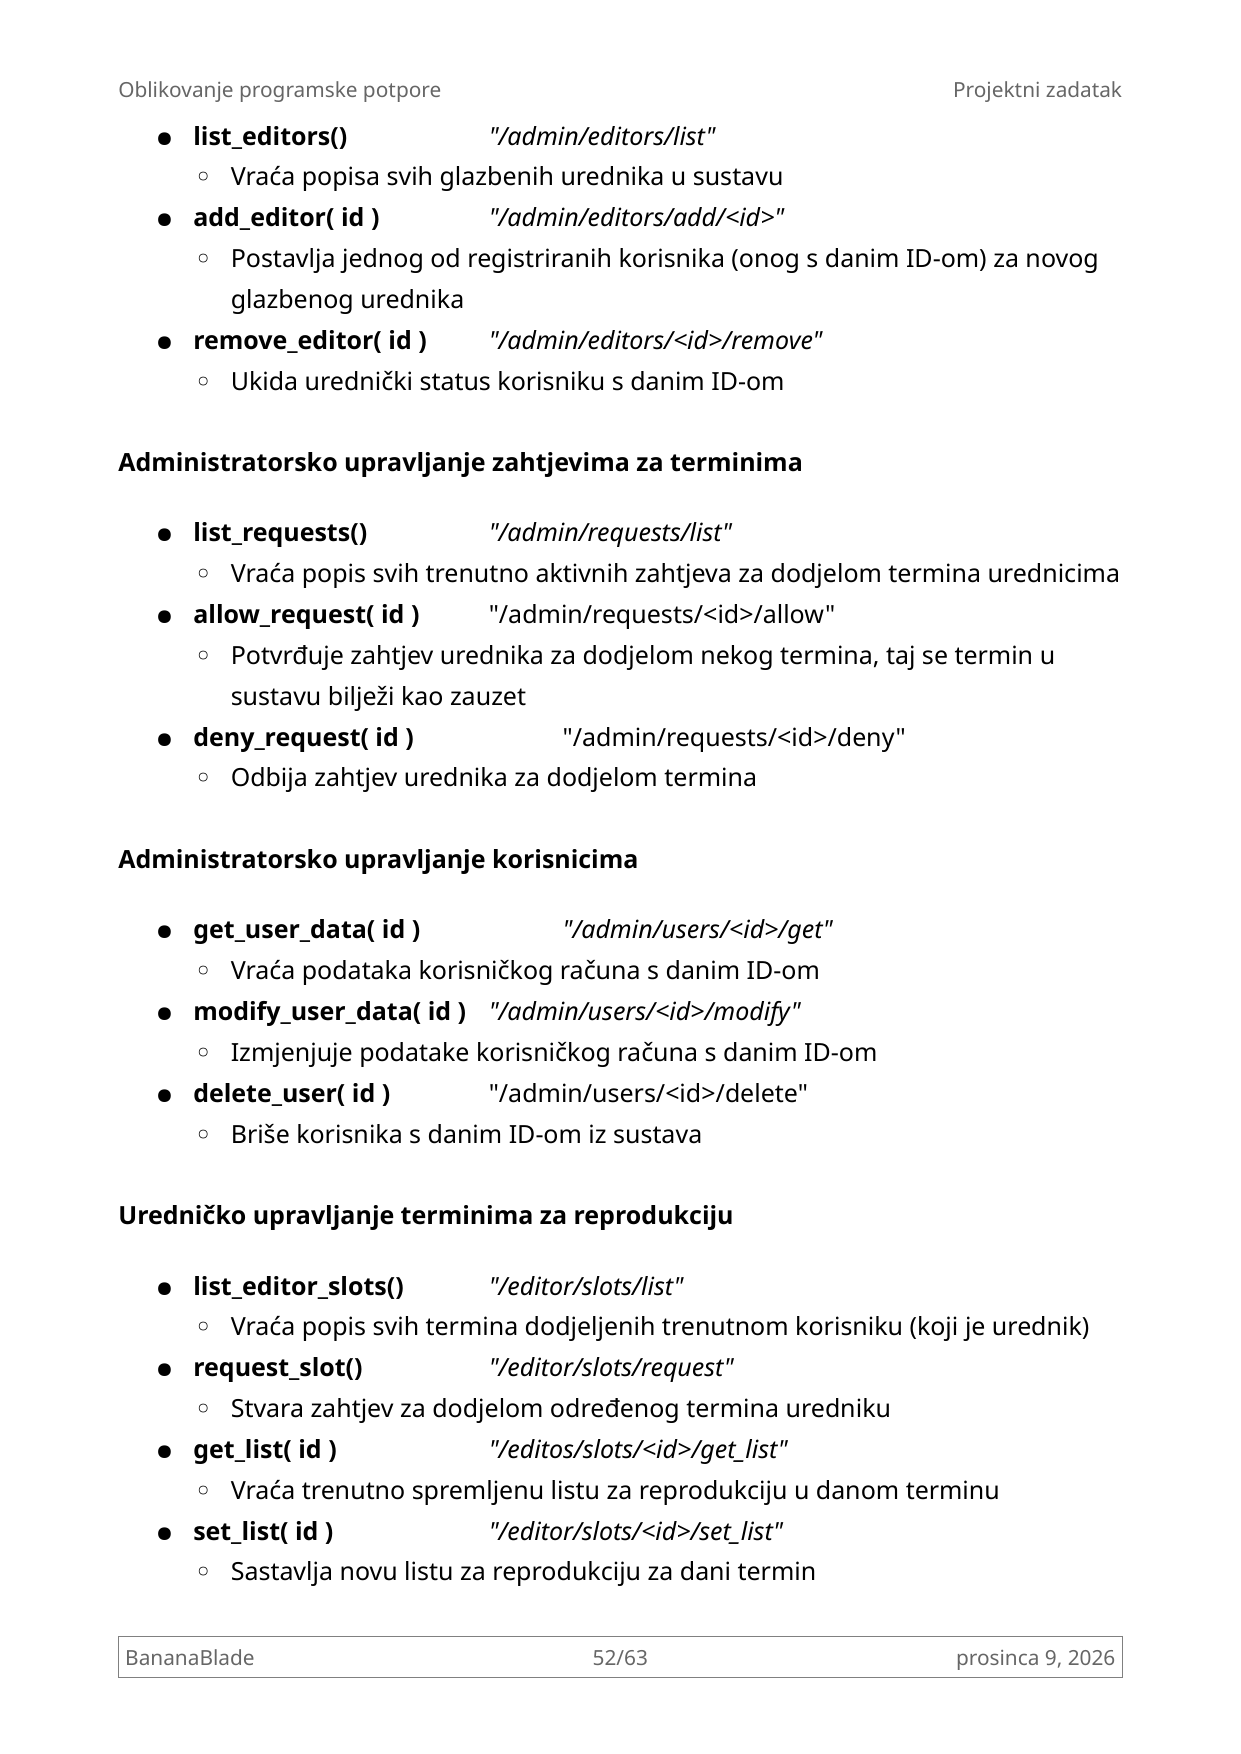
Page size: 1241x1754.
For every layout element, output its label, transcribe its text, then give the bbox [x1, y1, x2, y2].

list Vraća popis svih trenutno aktivnih zahtjeva za dodjelom termina urednicima [193, 556, 1122, 590]
list modify_user_data( id ) "/admin/users/<id>/modify" [156, 994, 1122, 1028]
list Vraća podataka korisničkog računa s danim ID-om [193, 953, 1122, 987]
text Administratorsko upravljanje zahtjevima za terminima [118, 445, 1122, 479]
list Vraća popis svih termina dodjeljenih trenutnom korisniku (koji je urednik) [193, 1309, 1122, 1343]
list Ukida urednički status korisniku s danim ID-om [193, 363, 1122, 397]
list list_editor_slots() "/editor/slots/list" [156, 1268, 1122, 1302]
list allow_request( id ) "/admin/requests/<id>/allow" [156, 597, 1122, 631]
list deny_request( id ) "/admin/requests/<id>/deny" [156, 719, 1122, 753]
list delete_user( id ) "/admin/users/<id>/delete" [156, 1075, 1122, 1109]
list Potvrđuje zahtjev urednika za dodjelom nekog termina, taj se termin u sustavu bilježi kao zauzet [193, 638, 1122, 712]
list request_slot() "/editor/slots/request" [156, 1350, 1122, 1384]
list remove_editor( id ) "/admin/editors/<id>/remove" [156, 322, 1122, 356]
text Administratorsko upravljanje korisnicima [118, 842, 1122, 876]
list Izmjenjuje podatake korisničkog računa s danim ID-om [193, 1034, 1122, 1069]
list Sastavlja novu listu za reprodukciju za dani termin [193, 1554, 1122, 1588]
list list_requests() "/admin/requests/list" [156, 515, 1122, 549]
list Briše korisnika s danim ID-om iz sustava [193, 1116, 1122, 1150]
list Vraća trenutno spremljenu listu za reprodukciju u danom terminu [193, 1472, 1122, 1506]
list get_user_data( id ) "/admin/users/<id>/get" [156, 912, 1122, 946]
list Vraća popisa svih glazbenih urednika u sustavu [193, 159, 1122, 193]
list Stvara zahtjev za dodjelom određenog termina uredniku [193, 1391, 1122, 1425]
list Postavlja jednog od registriranih korisnika (onog s danim ID-om) za novog glazbenog urednika [193, 241, 1122, 316]
list get_list( id ) "/editos/slots/<id>/get_list" [156, 1432, 1122, 1466]
text Uredničko upravljanje terminima za reprodukciju [118, 1198, 1122, 1232]
list set_list( id ) "/editor/slots/<id>/set_list" [156, 1513, 1122, 1547]
list add_editor( id ) "/admin/editors/add/<id>" [156, 200, 1122, 234]
list Odbija zahtjev urednika za dodjelom termina [193, 760, 1122, 794]
list list_editors() "/admin/editors/list" [156, 118, 1122, 152]
